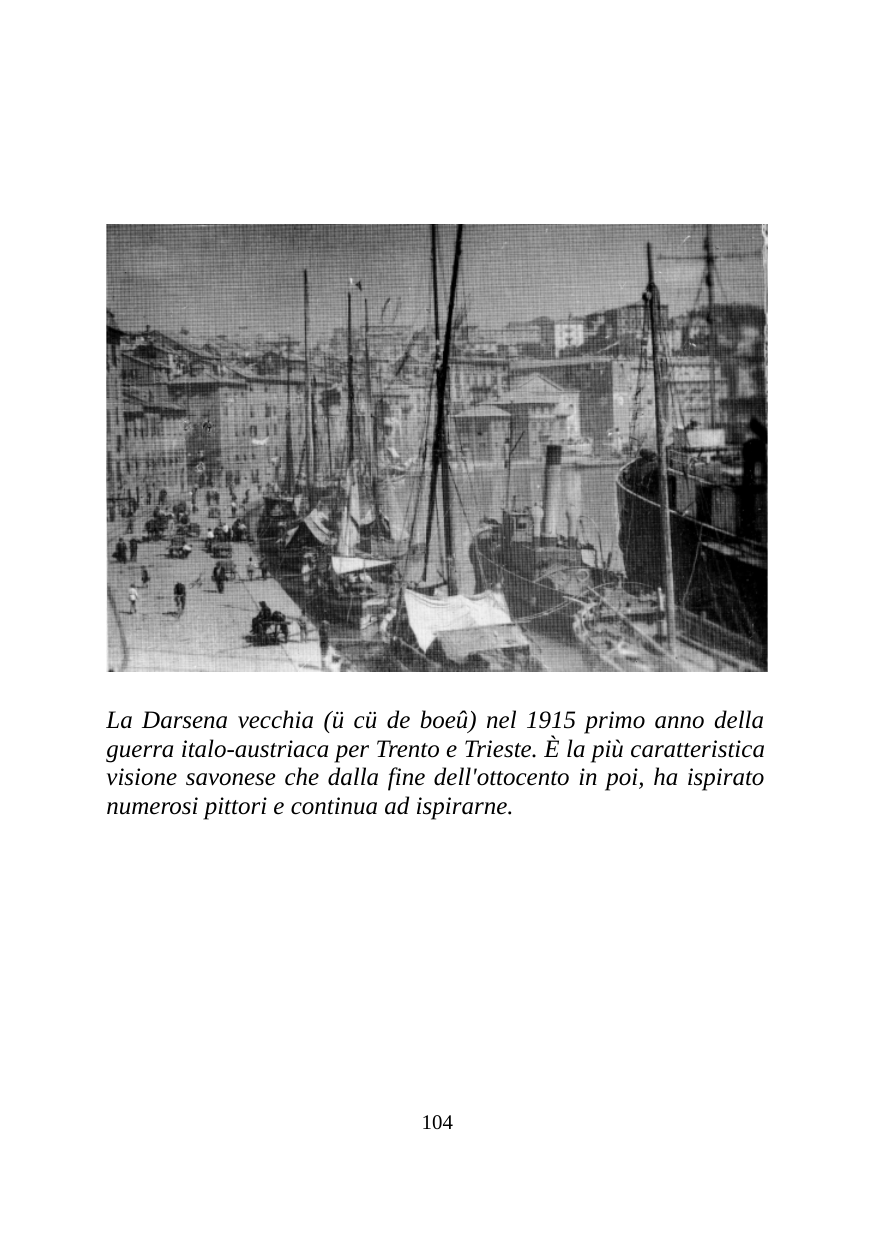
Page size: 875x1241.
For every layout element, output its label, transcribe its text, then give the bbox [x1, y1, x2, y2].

table_header [106, 672, 768, 705]
picture [106, 224, 768, 672]
table_cell La Darsena vecchia (ü cü de boeû) nel 1915 primo anno della guerra italo-austriaca per Trento e Trieste. È la più caratteristica visione savonese che dalla fine dell'ottocento in poi, ha ispirato numerosi pittori e continua ad ispirarne. [106, 705, 768, 820]
